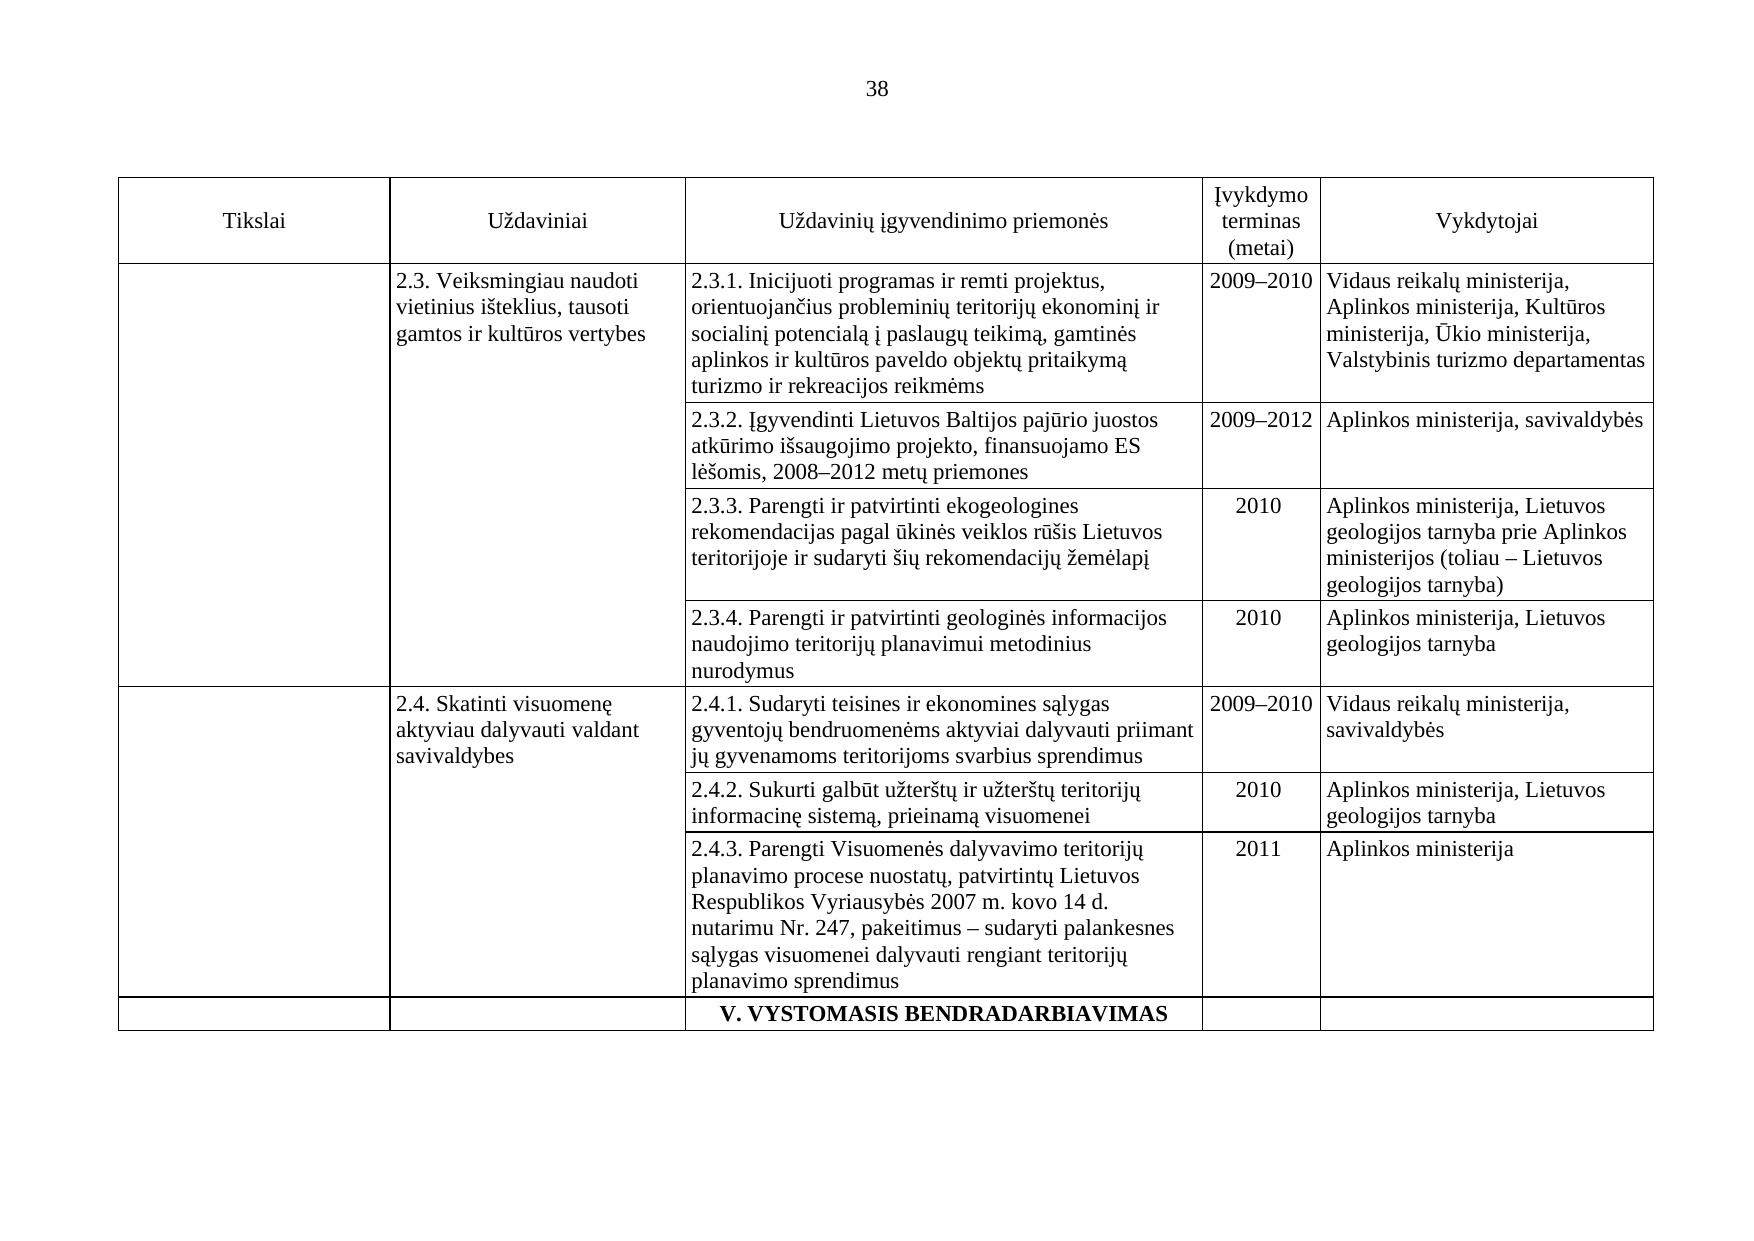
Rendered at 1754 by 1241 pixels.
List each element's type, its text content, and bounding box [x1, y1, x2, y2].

table_cell [119, 687, 389, 772]
table_header Įvykdymo terminas (metai) [1203, 178, 1320, 263]
table_cell [1203, 998, 1320, 1030]
table_cell 2009–2012 [1203, 403, 1320, 488]
table_cell 2.3.1. Inicijuoti programas ir remti projektus, orientuojančius probleminių teritorijų ekonominį ir socialinį potencialą į paslaugų teikimą, gamtinės aplinkos ir kultūros paveldo objektų pritaikymą turizmo ir rekreacijos reikmėms [686, 264, 1202, 402]
table_cell Aplinkos ministerija, Lietuvos geologijos tarnyba prie Aplinkos ministerijos (toliau – Lietuvos geologijos tarnyba) [1321, 489, 1653, 600]
table_cell [391, 600, 685, 686]
table_cell [391, 402, 685, 488]
table_cell Aplinkos ministerija, Lietuvos geologijos tarnyba [1321, 773, 1653, 831]
table_cell 2.3.2. Įgyvendinti Lietuvos Baltijos pajūrio juostos atkūrimo išsaugojimo projekto, finansuojamo ES lėšomis, 2008–2012 metų priemones [686, 403, 1202, 488]
table_cell 2.3. Veiksmingiau naudoti vietinius išteklius, tausoti gamtos ir kultūros vertybes [391, 264, 685, 402]
table_cell [119, 264, 389, 402]
table_cell [119, 600, 389, 686]
table_cell 2011 [1203, 833, 1320, 996]
table_cell [119, 772, 389, 831]
table_header Tikslai [119, 178, 389, 263]
table_cell [391, 488, 685, 600]
table_cell 2010 [1203, 601, 1320, 686]
table_cell Aplinkos ministerija, Lietuvos geologijos tarnyba [1321, 601, 1653, 686]
table_header Vykdytojai [1321, 178, 1653, 263]
table_cell 2.4.3. Parengti Visuomenės dalyvavimo teritorijų planavimo procese nuostatų, patvirtintų Lietuvos Respublikos Vyriausybės 2007 m. kovo 14 d. nutarimu Nr. 247, pakeitimus – sudaryti palankesnes sąlygas visuomenei dalyvauti rengiant teritorijų planavimo sprendimus [686, 833, 1202, 996]
table_cell Vidaus reikalų ministerija, savivaldybės [1321, 687, 1653, 772]
table_cell 2010 [1203, 773, 1320, 831]
table_cell [119, 402, 389, 488]
table_cell [391, 998, 685, 1030]
table_cell 2.4. Skatinti visuomenę aktyviau dalyvauti valdant savivaldybes [391, 687, 685, 996]
table_header Uždaviniai [391, 178, 685, 263]
table_cell Vidaus reikalų ministerija, Aplinkos ministerija, Kultūros ministerija, Ūkio ministerija, Valstybinis turizmo departamentas [1321, 264, 1653, 402]
table_cell 2009–2010 [1203, 687, 1320, 772]
table_cell Aplinkos ministerija [1321, 833, 1653, 996]
table_cell 2.4.1. Sudaryti teisines ir ekonomines sąlygas gyventojų bendruomenėms aktyviai dalyvauti priimant jų gyvenamoms teritorijoms svarbius sprendimus [686, 687, 1202, 772]
table_cell 2010 [1203, 489, 1320, 600]
table_header Uždavinių įgyvendinimo priemonės [686, 178, 1202, 263]
table_cell [119, 488, 389, 600]
table_cell [119, 831, 389, 996]
table_cell 2.3.3. Parengti ir patvirtinti ekogeologines rekomendacijas pagal ūkinės veiklos rūšis Lietuvos teritorijoje ir sudaryti šių rekomendacijų žemėlapį [686, 489, 1202, 600]
table_cell 2.4.2. Sukurti galbūt užterštų ir užterštų teritorijų informacinę sistemą, prieinamą visuomenei [686, 773, 1202, 831]
table_cell [1321, 998, 1653, 1030]
table_cell Aplinkos ministerija, savivaldybės [1321, 403, 1653, 488]
table_cell [119, 998, 389, 1030]
table_cell V. VYSTOMASIS BENDRADARBIAVIMAS [686, 998, 1202, 1030]
table_cell 2.3.4. Parengti ir patvirtinti geologinės informacijos naudojimo teritorijų planavimui metodinius nurodymus [686, 601, 1202, 686]
table_cell 2009–2010 [1203, 264, 1320, 402]
